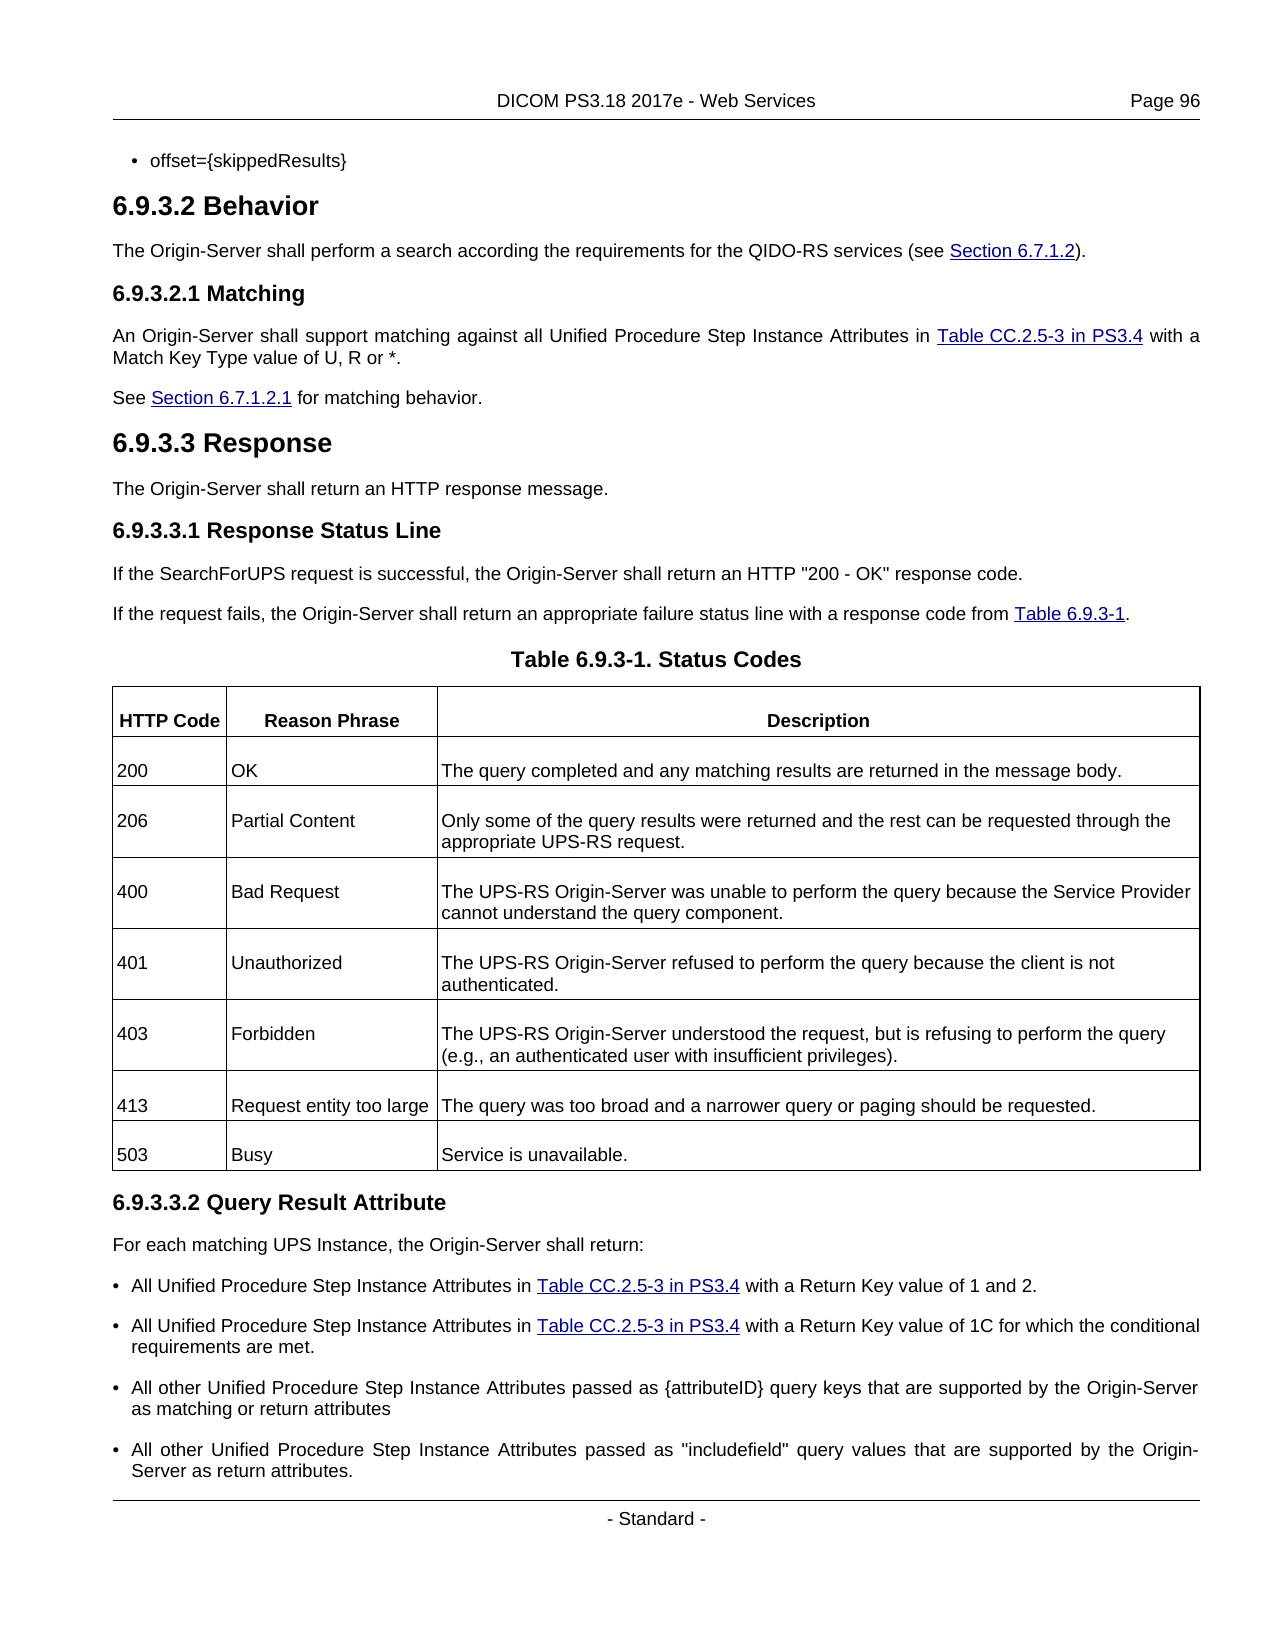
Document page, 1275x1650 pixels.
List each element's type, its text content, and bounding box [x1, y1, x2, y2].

table_cell Only some of the query results were returned and the rest can be requested through the appropriate UPS-RS request. [438, 786, 1199, 857]
table_cell The UPS-RS Origin-Server understood the request, but is refusing to perform the query (e.g., an authenticated user with insufficient privileges). [438, 1000, 1199, 1070]
table_cell The query completed and any matching results are returned in the message body. [438, 737, 1199, 785]
table_cell The query was too broad and a narrower query or paging should be requested. [438, 1071, 1199, 1120]
table_cell 200 [113, 737, 226, 785]
table_cell 503 [113, 1121, 226, 1170]
text 6.9.3.2 Behavior [112, 190, 1200, 222]
table_header Description [438, 687, 1199, 736]
text 6.9.3.3 Response [112, 427, 1200, 459]
table_cell Unauthorized [227, 929, 437, 999]
table_header HTTP Code [113, 687, 226, 736]
text 6.9.3.2.1 Matching [112, 281, 1200, 306]
table_header Reason Phrase [227, 687, 437, 736]
list offset={skippedResults} [131, 150, 1200, 172]
text 6.9.3.3.2 Query Result Attribute [112, 1189, 1200, 1215]
text The Origin-Server shall return an HTTP response message. [112, 477, 1200, 499]
table_cell 403 [113, 1000, 226, 1070]
text See Section 6.7.1.2.1 for matching behavior. [112, 387, 1200, 409]
list All other Unified Procedure Step Instance Attributes passed as "includefield" query values that are supported by the Origin-Server as return attributes. [112, 1438, 1200, 1482]
table_cell 400 [113, 858, 226, 928]
table_cell OK [227, 737, 437, 785]
table_cell The UPS-RS Origin-Server was unable to perform the query because the Service Provider cannot understand the query component. [438, 858, 1199, 928]
text 6.9.3.3.1 Response Status Line [112, 518, 1200, 543]
table_cell 413 [113, 1071, 226, 1120]
list All Unified Procedure Step Instance Attributes in Table CC.2.5-3 in PS3.4 with a Return Key value of 1 and 2. [112, 1274, 1200, 1296]
text If the request fails, the Origin-Server shall return an appropriate failure status line with a response code from Table 6.9.3-1. [112, 603, 1200, 624]
table_cell Bad Request [227, 858, 437, 928]
text For each matching UPS Instance, the Origin-Server shall return: [112, 1234, 1200, 1256]
text The Origin-Server shall perform a search according the requirements for the QIDO-RS services (see Section 6.7.1.2). [112, 240, 1200, 262]
table_cell Request entity too large [227, 1071, 437, 1120]
table_cell 206 [113, 786, 226, 857]
table_cell Busy [227, 1121, 437, 1170]
list All other Unified Procedure Step Instance Attributes passed as {attributeID} query keys that are supported by the Origin-Server as matching or return attributes [112, 1377, 1200, 1420]
table_cell Partial Content [227, 786, 437, 857]
table_cell 401 [113, 929, 226, 999]
text An Origin-Server shall support matching against all Unified Procedure Step Instance Attributes in Table CC.2.5-3 in PS3.4 with a Match Key Type value of U, R or *. [112, 325, 1200, 368]
table_cell The UPS-RS Origin-Server refused to perform the query because the client is not authenticated. [438, 929, 1199, 999]
text Table 6.9.3-1. Status Codes [112, 647, 1200, 672]
table_cell Service is unavailable. [438, 1121, 1199, 1170]
table_cell Forbidden [227, 1000, 437, 1070]
list All Unified Procedure Step Instance Attributes in Table CC.2.5-3 in PS3.4 with a Return Key value of 1C for which the conditional requirements are met. [112, 1315, 1200, 1358]
text If the SearchForUPS request is successful, the Origin-Server shall return an HTTP "200 - OK" response code. [112, 562, 1200, 584]
